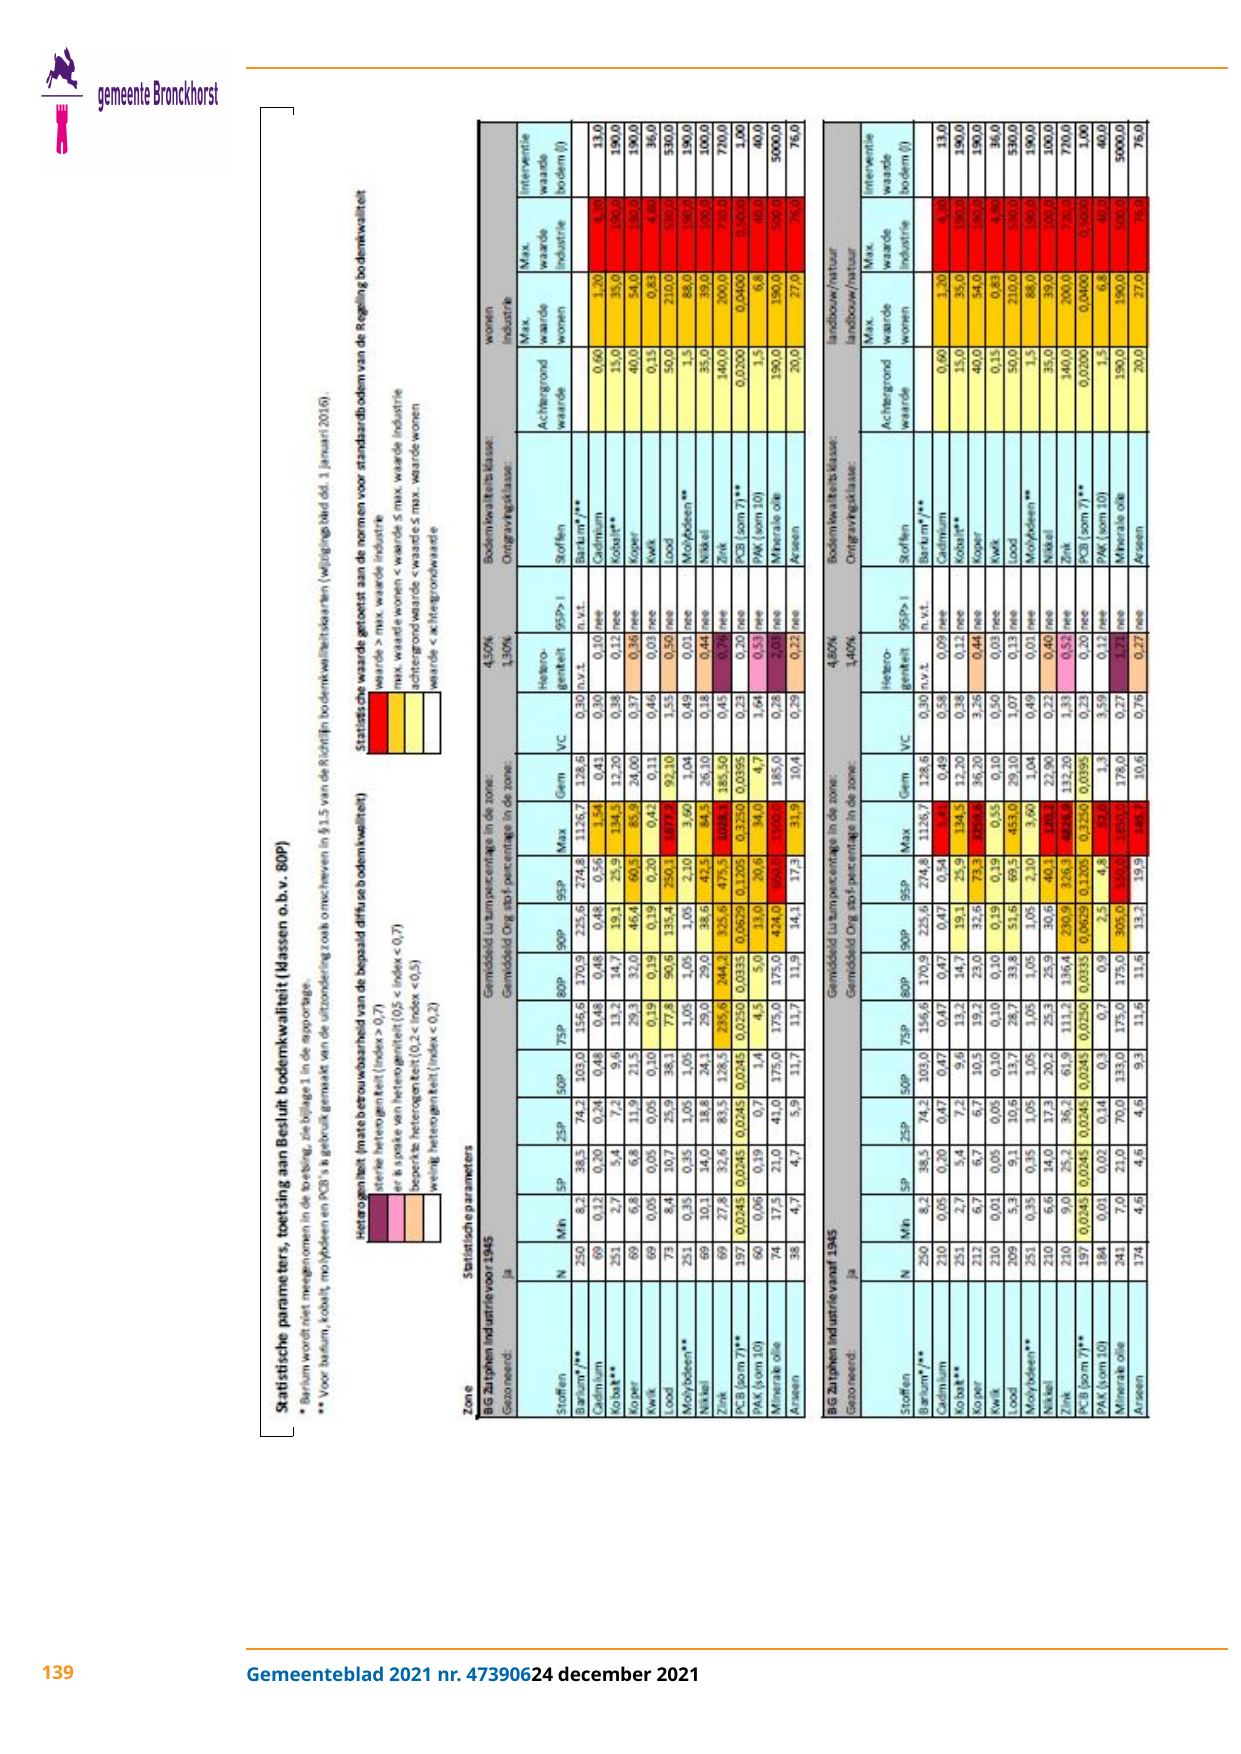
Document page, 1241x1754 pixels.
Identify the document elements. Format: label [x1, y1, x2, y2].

picture [268, 115, 1155, 1427]
picture [41, 47, 231, 172]
